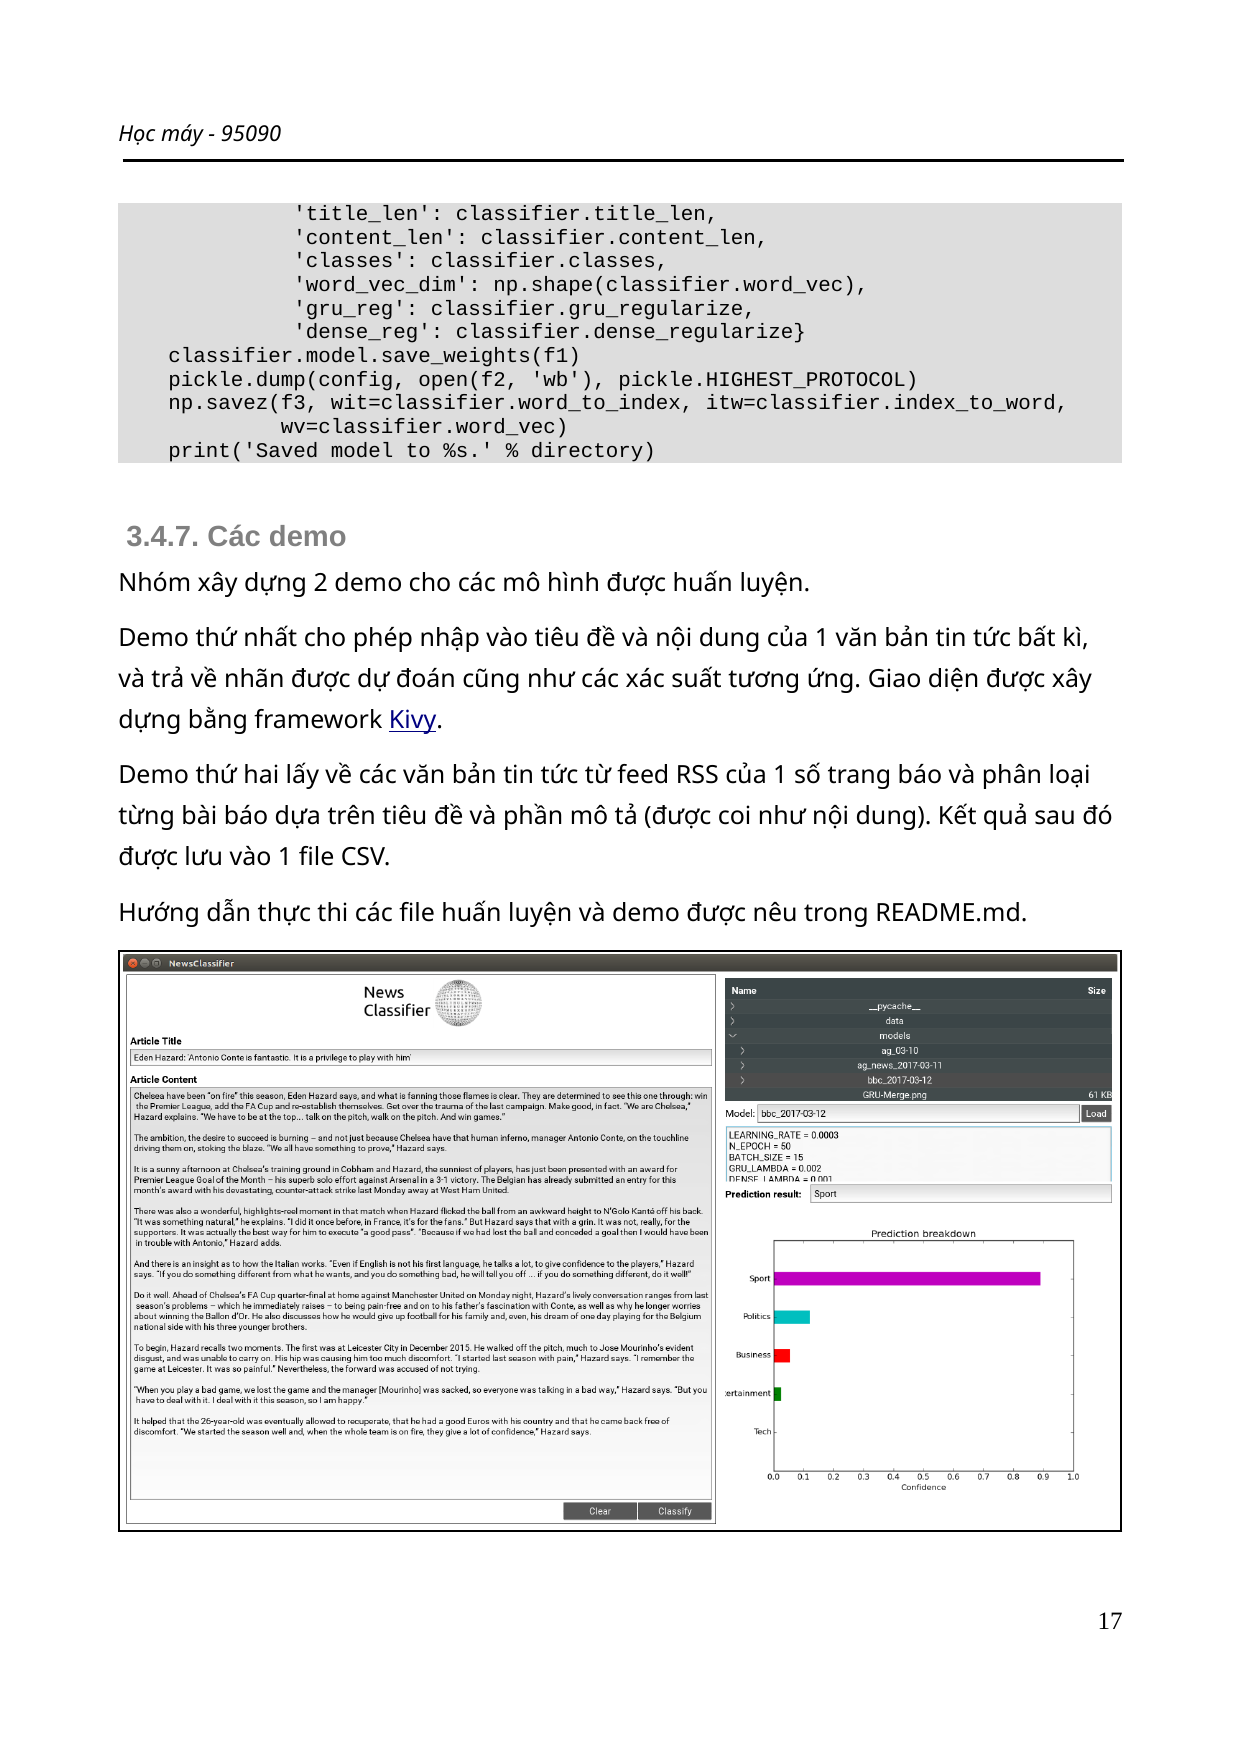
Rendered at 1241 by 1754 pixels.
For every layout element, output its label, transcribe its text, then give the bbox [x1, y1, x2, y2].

text Demo thứ nhất cho phép nhập vào tiêu đề và nội dung của 1 văn bản tin tức bất kì, và trả về nhãn được dự đoán cũng như các xác suất tương ứng. Giao diện được xây dựng bằng framework Kivy. [118, 620, 1122, 736]
text Demo thứ hai lấy về các văn bản tin tức từ feed RSS của 1 số trang báo và phân loại từng bài báo dựa trên tiêu đề và phần mô tả (được coi như nội dung). Kết quả sau đó được lưu vào 1 file CSV. [118, 757, 1122, 873]
picture [123, 954, 1118, 1527]
text 'dense_reg': classifier.dense_regularize} [118, 321, 1122, 345]
text 'content_len': classifier.content_len, [118, 227, 1122, 250]
text 'word_vec_dim': np.shape(classifier.word_vec), [118, 274, 1122, 298]
text wv=classifier.word_vec) [118, 416, 1122, 439]
text np.savez(f3, wit=classifier.word_to_index, itw=classifier.index_to_word, [118, 392, 1122, 416]
text classifier.model.save_weights(f1) [118, 345, 1122, 369]
text Nhóm xây dựng 2 demo cho các mô hình được huấn luyện. [118, 565, 1122, 599]
text Hướng dẫn thực thi các file huấn luyện và demo được nêu trong README.md. [118, 894, 1122, 928]
text 'classes': classifier.classes, [118, 250, 1122, 274]
subtitle Các demo [118, 519, 1122, 552]
text print('Saved model to %s.' % directory) [118, 439, 1122, 463]
text 'title_len': classifier.title_len, [118, 203, 1122, 227]
text 'gru_reg': classifier.gru_regularize, [118, 298, 1122, 321]
text pickle.dump(config, open(f2, 'wb'), pickle.HIGHEST_PROTOCOL) [118, 369, 1122, 392]
